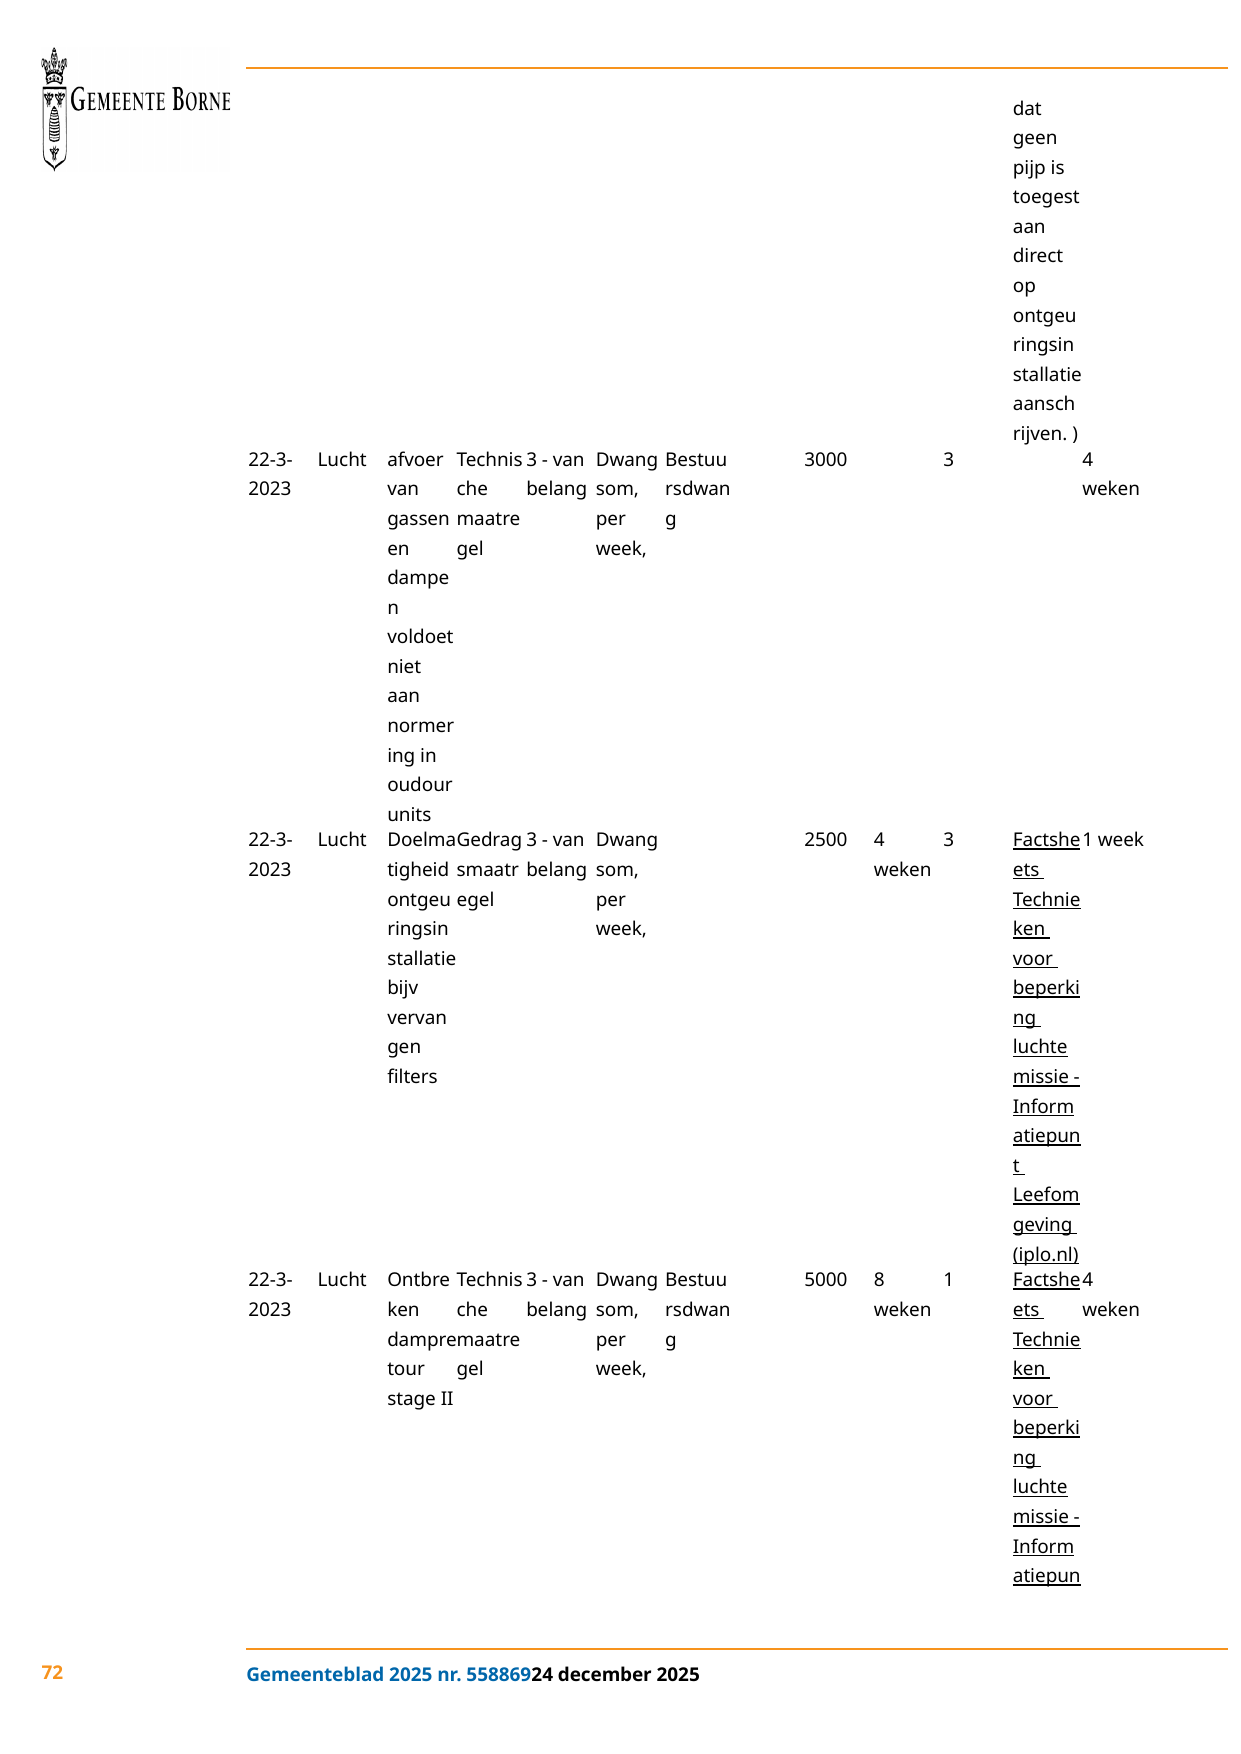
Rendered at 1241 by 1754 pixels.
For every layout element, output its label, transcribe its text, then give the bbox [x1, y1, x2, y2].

table_cell 3 [943, 446, 1013, 827]
table_cell [596, 95, 665, 446]
table_cell Ontbreken dampretour stage II [387, 1267, 456, 1588]
table_cell dat geen pijp is toegestaan direct op ontgeuringsinstallatie aanschrijven. ) [1013, 95, 1082, 446]
table_cell Bestuursdwang [665, 1267, 734, 1588]
table_cell [665, 95, 734, 446]
table_cell [248, 95, 317, 446]
table_cell [735, 446, 804, 827]
table_cell [874, 95, 943, 446]
table_cell Bestuursdwang [665, 446, 734, 827]
table_cell 5000 [804, 1267, 873, 1588]
table_cell Lucht [318, 827, 387, 1267]
table_cell Technische maatregel [456, 1267, 526, 1588]
table_cell [526, 95, 596, 446]
table_cell Dwangsom, per week, [596, 446, 665, 827]
table_cell Dwangsom, per week, [596, 1267, 665, 1588]
table_cell 3 - van belang [526, 1267, 596, 1588]
table_cell 1 [943, 1267, 1013, 1588]
picture [41, 47, 231, 172]
table_cell [943, 95, 1013, 446]
table_cell [735, 95, 804, 446]
table_cell [735, 827, 804, 1267]
table_cell Factsheets Technieken voor beperking luchtemissie - Informatiepun [1013, 1267, 1082, 1588]
table_cell 3 - van belang [526, 827, 596, 1267]
table_cell [456, 95, 526, 446]
table_cell 22-3-2023 [248, 1267, 317, 1588]
table_cell 3000 [804, 446, 873, 827]
table_cell [1013, 446, 1082, 827]
table_cell Factsheets Technieken voor beperking luchtemissie - Informatiepunt Leefomgeving (iplo.nl) [1013, 827, 1082, 1267]
table_cell [735, 1267, 804, 1588]
table_cell [387, 95, 456, 446]
table_cell [665, 827, 734, 1267]
table_cell 1 week [1082, 827, 1152, 1267]
table_cell Dwangsom, per week, [596, 827, 665, 1267]
table_cell Doelmatigheid ontgeuringsinstallatie bijv vervangen filters [387, 827, 456, 1267]
table_cell Gedragsmaatregel [456, 827, 526, 1267]
table_cell Lucht [318, 446, 387, 827]
table_cell 3 [943, 827, 1013, 1267]
table_cell 3 - van belang [526, 446, 596, 827]
table_cell [804, 95, 873, 446]
table_cell afvoer van gassen en dampen voldoet niet aan normering in oudour units [387, 446, 456, 827]
table_cell 2500 [804, 827, 873, 1267]
table_cell 22-3-2023 [248, 827, 317, 1267]
table_cell 22-3-2023 [248, 446, 317, 827]
table_cell Technische maatregel [456, 446, 526, 827]
table_cell [874, 446, 943, 827]
table_cell 4 weken [874, 827, 943, 1267]
table_cell Lucht [318, 1267, 387, 1588]
table_cell [1082, 95, 1152, 446]
table_cell 4 weken [1082, 1267, 1152, 1588]
table_cell 8 weken [874, 1267, 943, 1588]
table_cell 4 weken [1082, 446, 1152, 827]
table_cell [318, 95, 387, 446]
